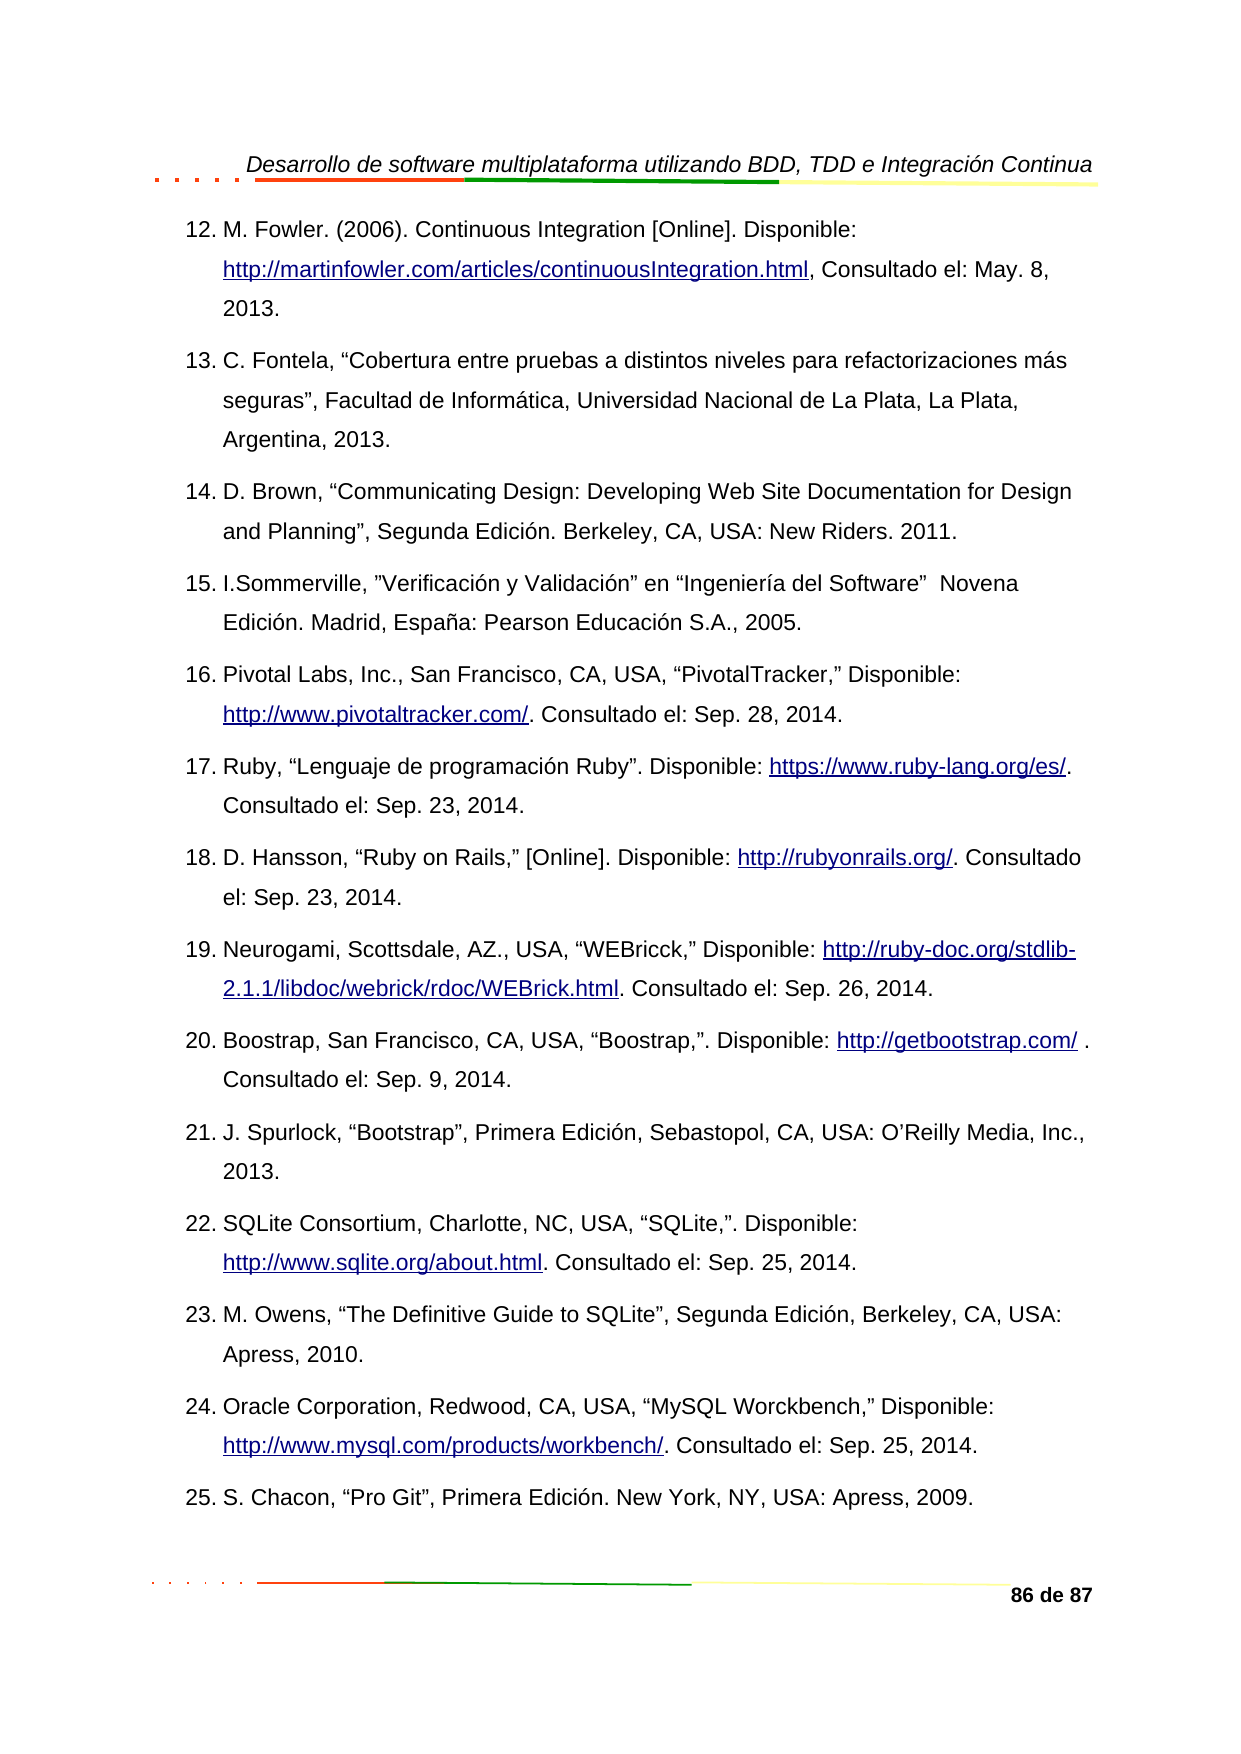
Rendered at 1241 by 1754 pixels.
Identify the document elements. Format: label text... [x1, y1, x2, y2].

subtitle Pivotal Labs, Inc., San Francisco, CA, USA, “PivotalTracker,” Disponible: http://www.pivotaltracker.com/. Consultado el: Sep. 28, 2014. [185, 661, 1093, 727]
subtitle Oracle Corporation, Redwood, CA, USA, “MySQL Worckbench,” Disponible: http://www.mysql.com/products/workbench/. Consultado el: Sep. 25, 2014. [185, 1393, 1093, 1459]
subtitle M. Owens, “The Definitive Guide to SQLite”, Segunda Edición, Berkeley, CA, USA: Apress, 2010. [185, 1301, 1093, 1367]
subtitle Boostrap, San Francisco, CA, USA, “Boostrap,”. Disponible: http://getbootstrap.com/ . Consultado el: Sep. 9, 2014. [185, 1027, 1093, 1093]
subtitle J. Spurlock, “Bootstrap”, Primera Edición, Sebastopol, CA, USA: O’Reilly Media, Inc., 2013. [185, 1118, 1093, 1184]
subtitle Neurogami, Scottsdale, AZ., USA, “WEBricck,” Disponible: http://ruby-doc.org/stdlib-2.1.1/libdoc/webrick/rdoc/WEBrick.html. Consultado el: Sep. 26, 2014. [185, 936, 1093, 1001]
subtitle D. Hansson, “Ruby on Rails,” [Online]. Disponible: http://rubyonrails.org/. Consultado el: Sep. 23, 2014. [185, 844, 1093, 910]
subtitle C. Fontela, “Cobertura entre pruebas a distintos niveles para refactorizaciones más seguras”, Facultad de Informática, Universidad Nacional de La Plata, La Plata, Argentina, 2013. [185, 347, 1093, 453]
subtitle SQLite Consortium, Charlotte, NC, USA, “SQLite,”. Disponible: http://www.sqlite.org/about.html. Consultado el: Sep. 25, 2014. [185, 1210, 1093, 1276]
subtitle M. Fowler. (2006). Continuous Integration [Online]. Disponible: http://martinfowler.com/articles/continuousIntegration.html, Consultado el: May. 8, 2013. [185, 216, 1093, 322]
subtitle I.Sommerville, ”Verificación y Validación” en “Ingeniería del Software” Novena Edición. Madrid, España: Pearson Educación S.A., 2005. [185, 570, 1093, 636]
subtitle S. Chacon, “Pro Git”, Primera Edición. New York, NY, USA: Apress, 2009. [185, 1484, 1093, 1511]
subtitle D. Brown, “Communicating Design: Developing Web Site Documentation for Design and Planning”, Segunda Edición. Berkeley, CA, USA: New Riders. 2011. [185, 478, 1093, 544]
subtitle Ruby, “Lenguaje de programación Ruby”. Disponible: https://www.ruby-lang.org/es/. Consultado el: Sep. 23, 2014. [185, 753, 1093, 818]
